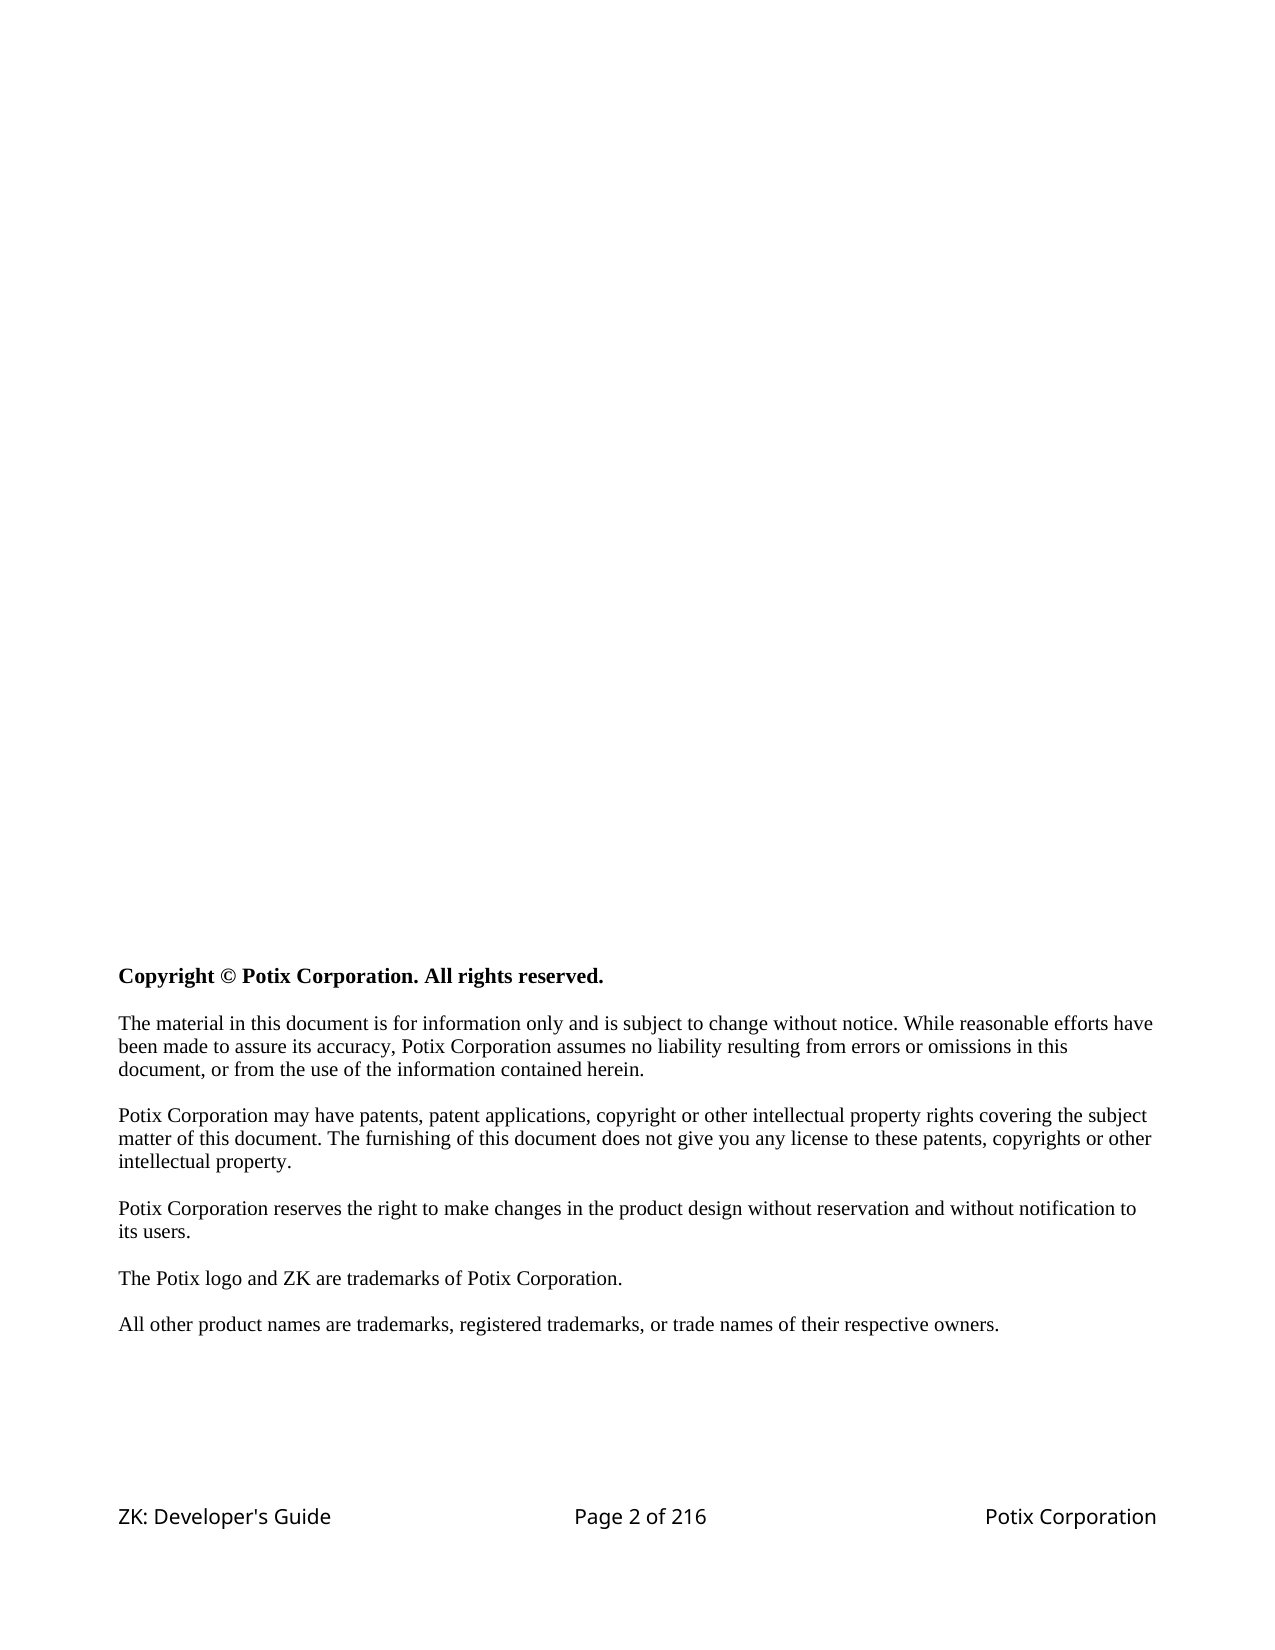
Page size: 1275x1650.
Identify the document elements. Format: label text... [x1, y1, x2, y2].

text The Potix logo and ZK are trademarks of Potix Corporation. [118, 1267, 1157, 1289]
text The material in this document is for information only and is subject to change without notice. While reasonable efforts have been made to assure its accuracy, Potix Corporation assumes no liability resulting from errors or omissions in this document, or from the use of the information contained herein. [118, 1011, 1157, 1081]
text Copyright © Potix Corporation. All rights reserved. [118, 963, 1157, 988]
text All other product names are trademarks, registered trademarks, or trade names of their respective owners. [118, 1313, 1157, 1336]
text Potix Corporation may have patents, patent applications, copyright or other intellectual property rights covering the subject matter of this document. The furnishing of this document does not give you any license to these patents, copyrights or other intellectual property. [118, 1104, 1157, 1173]
text Potix Corporation reserves the right to make changes in the product design without reservation and without notification to its users. [118, 1197, 1157, 1243]
